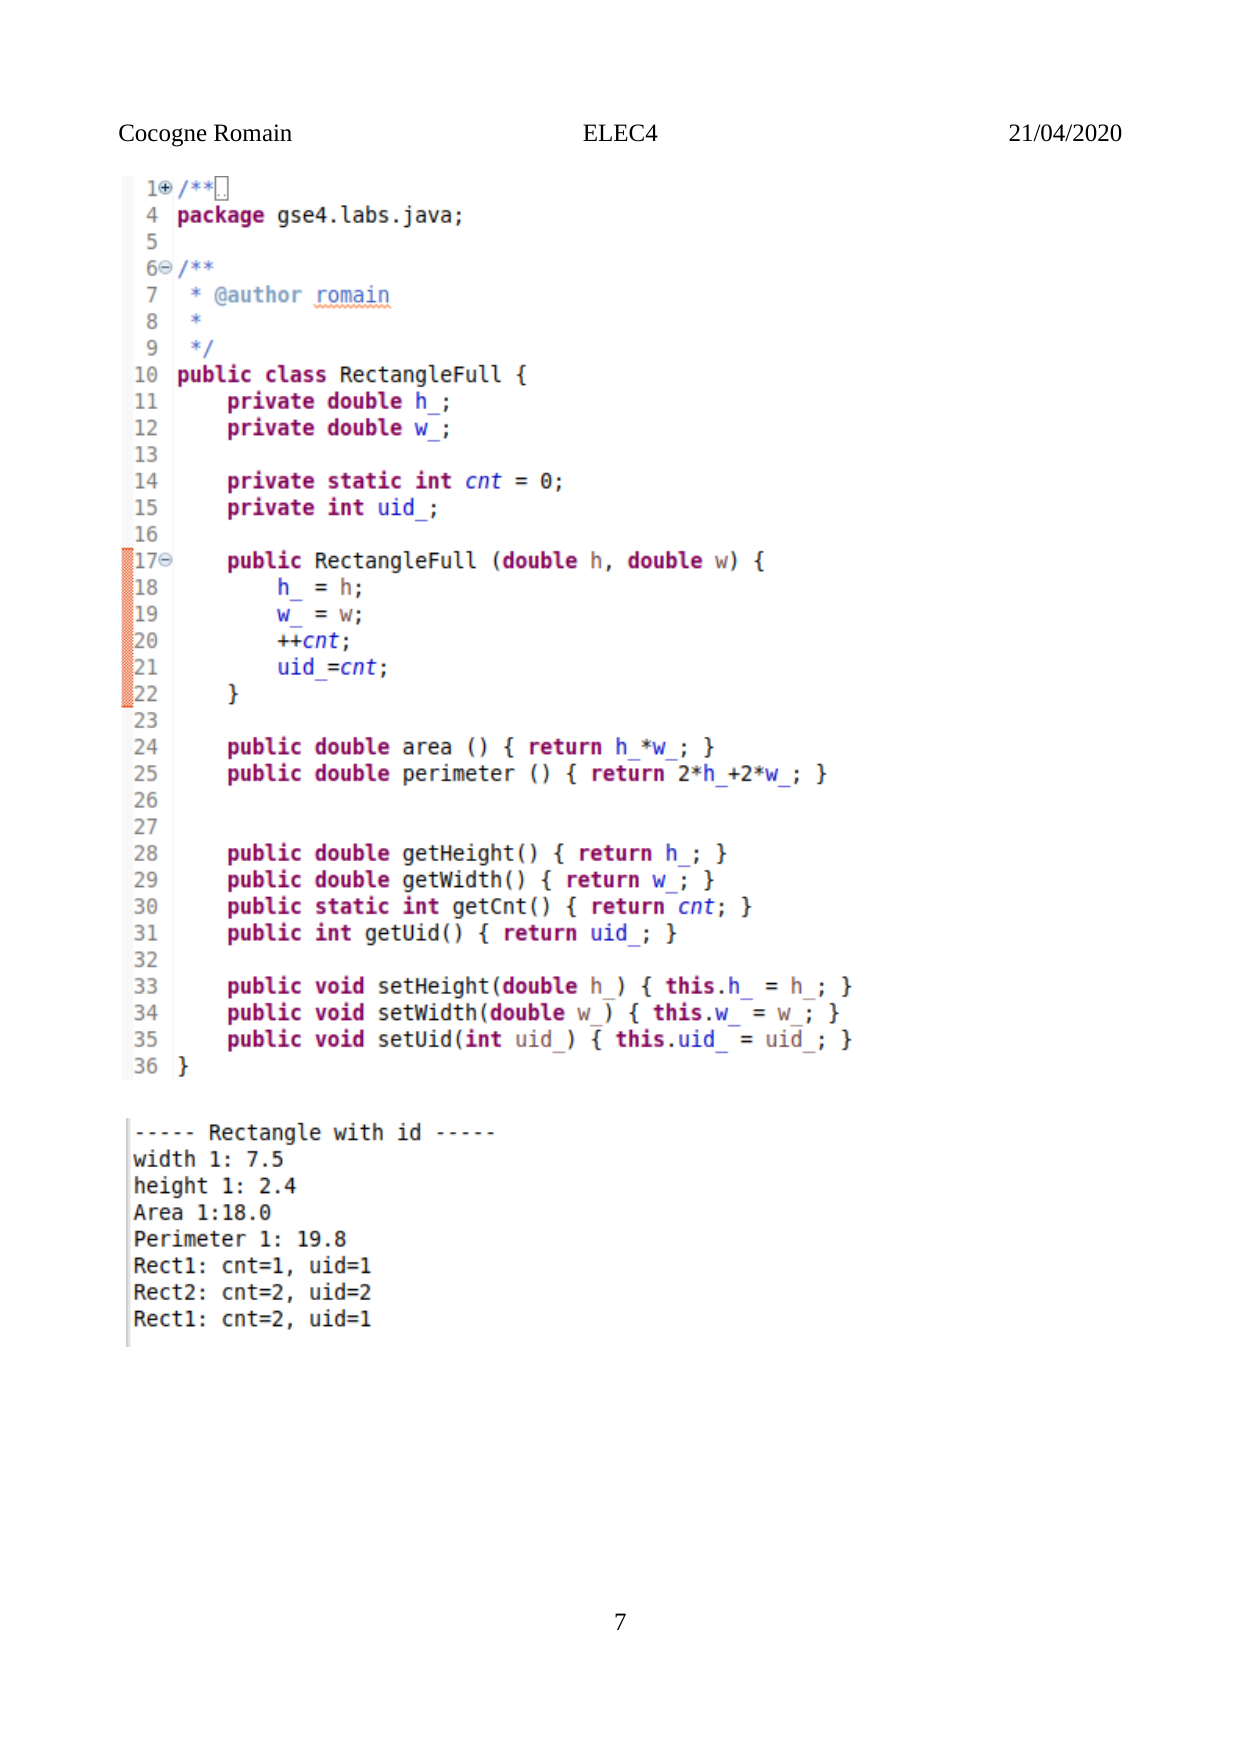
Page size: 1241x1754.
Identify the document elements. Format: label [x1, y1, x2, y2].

picture [121, 176, 897, 1080]
picture [126, 1118, 720, 1347]
